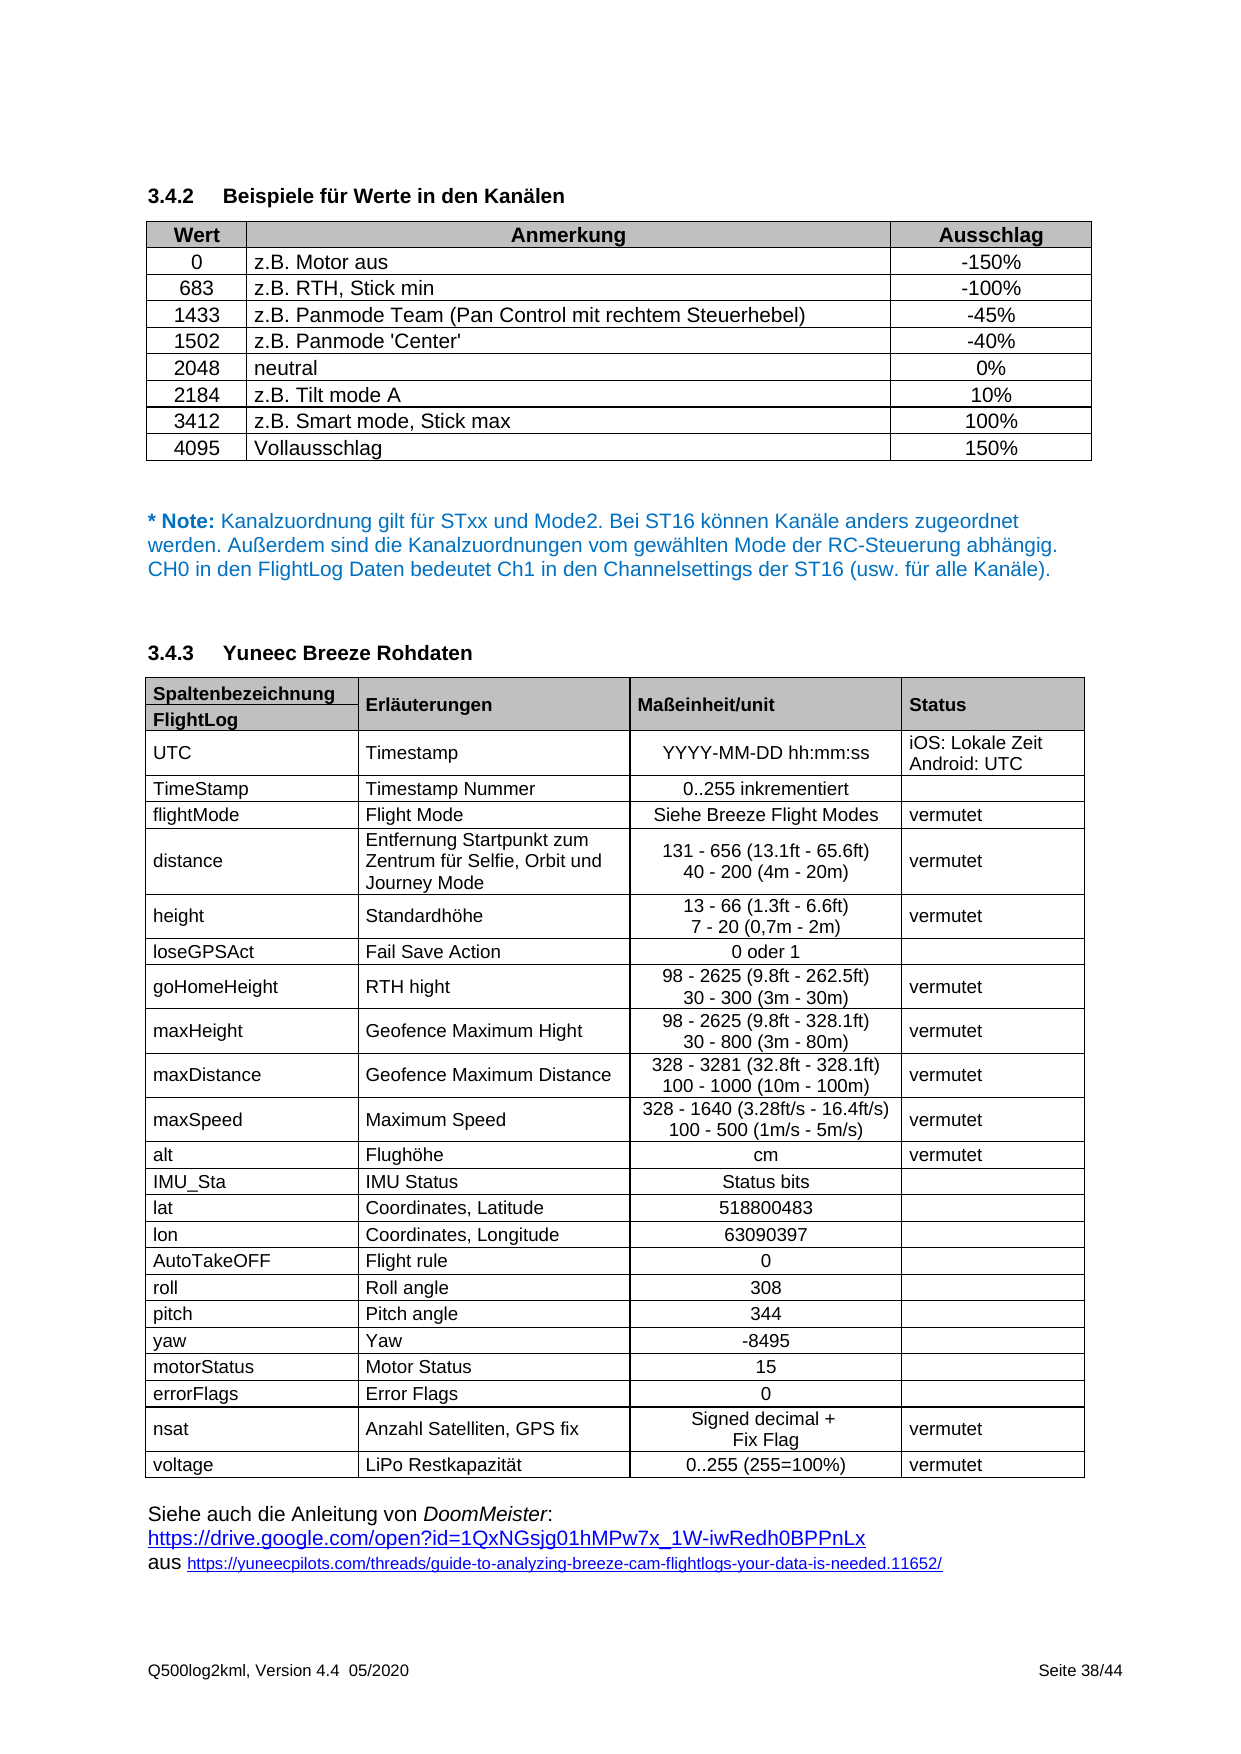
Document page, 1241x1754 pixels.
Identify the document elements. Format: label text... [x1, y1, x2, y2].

table_cell [902, 1354, 1084, 1380]
table_cell 0..255 inkrementiert [631, 776, 901, 801]
table_cell YYYY-MM-DD hh:mm:ss [631, 731, 901, 774]
table_cell voltage [146, 1452, 358, 1477]
table_cell 0 [631, 1248, 901, 1274]
table_cell AutoTakeOFF [146, 1248, 358, 1274]
table_cell Entfernung Startpunkt zum Zentrum für Selfie, Orbit und Journey Mode [359, 829, 629, 893]
table_cell goHomeHeight [146, 965, 358, 1008]
table_cell TimeStamp [146, 776, 358, 801]
table_cell vermutet [902, 1408, 1084, 1451]
table_cell 63090397 [631, 1222, 901, 1247]
table_cell vermutet [902, 1142, 1084, 1167]
table_header Wert [147, 222, 246, 247]
subtitle Beispiele für Werte in den Kanälen [148, 184, 1093, 208]
table_cell 1433 [147, 301, 246, 327]
table_cell maxHeight [146, 1009, 358, 1052]
text CH0 in den FlightLog Daten bedeutet Ch1 in den Channelsettings der ST16 (usw. für alle Kanäle). [148, 556, 1093, 580]
table_cell z.B. Motor aus [247, 248, 890, 274]
text https://drive.google.com/open?id=1QxNGsjg01hMPw7x_1W-iwRedh0BPPnLx [148, 1526, 1093, 1550]
text Siehe auch die Anleitung von DoomMeister: [148, 1502, 1093, 1526]
table_header Status [902, 678, 1084, 730]
table_header Erläuterungen [359, 678, 629, 730]
table_cell [902, 1222, 1084, 1247]
table_cell Maximum Speed [359, 1098, 629, 1141]
table_cell 2184 [147, 381, 246, 406]
table_cell alt [146, 1142, 358, 1167]
table_cell -8495 [631, 1328, 901, 1353]
table_cell Standardhöhe [359, 895, 629, 938]
table_cell 0% [891, 354, 1091, 380]
table_cell -150% [891, 248, 1091, 274]
table_cell vermutet [902, 1009, 1084, 1052]
table_cell Anzahl Satelliten, GPS fix [359, 1408, 629, 1451]
table_cell -100% [891, 275, 1091, 300]
table_cell -40% [891, 328, 1091, 353]
table_cell Flight Mode [359, 802, 629, 828]
table_cell vermutet [902, 1098, 1084, 1141]
table_cell FlightLog [146, 705, 358, 730]
table_cell [902, 939, 1084, 964]
table_cell [902, 1328, 1084, 1353]
table_cell 10% [891, 381, 1091, 406]
table_cell Geofence Maximum Distance [359, 1054, 629, 1097]
table_cell 683 [147, 275, 246, 300]
table_cell Fail Save Action [359, 939, 629, 964]
table_cell 3412 [147, 408, 246, 433]
table_cell Status bits [631, 1169, 901, 1194]
table_cell z.B. Panmode Team (Pan Control mit rechtem Steuerhebel) [247, 301, 890, 327]
table_cell lat [146, 1195, 358, 1221]
table_cell z.B. Tilt mode A [247, 381, 890, 406]
table_cell vermutet [902, 1054, 1084, 1097]
table_cell 98 - 2625 (9.8ft - 328.1ft) 30 - 800 (3m - 80m) [631, 1009, 901, 1052]
table_cell UTC [146, 731, 358, 774]
table_cell 0..255 (255=100%) [631, 1452, 901, 1477]
table_cell 518800483 [631, 1195, 901, 1221]
table_cell Signed decimal + Fix Flag [631, 1408, 901, 1451]
table_cell Geofence Maximum Hight [359, 1009, 629, 1052]
table_cell roll [146, 1275, 358, 1300]
table_cell 13 - 66 (1.3ft - 6.6ft) 7 - 20 (0,7m - 2m) [631, 895, 901, 938]
table_cell 344 [631, 1301, 901, 1327]
table_cell 4095 [147, 434, 246, 459]
table_cell IMU Status [359, 1169, 629, 1194]
table_cell RTH hight [359, 965, 629, 1008]
table_cell Timestamp [359, 731, 629, 774]
table_cell pitch [146, 1301, 358, 1327]
table_cell z.B. Panmode 'Center' [247, 328, 890, 353]
table_cell vermutet [902, 802, 1084, 828]
table_cell z.B. Smart mode, Stick max [247, 408, 890, 433]
table_cell Motor Status [359, 1354, 629, 1380]
table_cell z.B. RTH, Stick min [247, 275, 890, 300]
table_cell yaw [146, 1328, 358, 1353]
table_cell height [146, 895, 358, 938]
table_cell Vollausschlag [247, 434, 890, 459]
table_cell cm [631, 1142, 901, 1167]
table_cell vermutet [902, 895, 1084, 938]
table_cell loseGPSAct [146, 939, 358, 964]
table_cell 1502 [147, 328, 246, 353]
table_cell -45% [891, 301, 1091, 327]
table_cell [902, 1248, 1084, 1274]
table_cell vermutet [902, 829, 1084, 893]
table_header Spaltenbezeichnung [146, 678, 358, 704]
subtitle Yuneec Breeze Rohdaten [148, 641, 1093, 665]
table_header Maßeinheit/unit [631, 678, 901, 730]
table_cell errorFlags [146, 1381, 358, 1406]
table_cell 100% [891, 408, 1091, 433]
table_cell LiPo Restkapazität [359, 1452, 629, 1477]
table_cell neutral [247, 354, 890, 380]
table_cell Siehe Breeze Flight Modes [631, 802, 901, 828]
table_cell distance [146, 829, 358, 893]
table_cell 131 - 656 (13.1ft - 65.6ft) 40 - 200 (4m - 20m) [631, 829, 901, 893]
table_cell maxDistance [146, 1054, 358, 1097]
table_cell 0 [147, 248, 246, 274]
table_cell iOS: Lokale Zeit Android: UTC [902, 731, 1084, 774]
table_cell flightMode [146, 802, 358, 828]
table_cell Timestamp Nummer [359, 776, 629, 801]
table_cell Coordinates, Latitude [359, 1195, 629, 1221]
table_cell 328 - 3281 (32.8ft - 328.1ft) 100 - 1000 (10m - 100m) [631, 1054, 901, 1097]
table_cell 308 [631, 1275, 901, 1300]
table_cell Coordinates, Longitude [359, 1222, 629, 1247]
table_cell 0 [631, 1381, 901, 1406]
table_header Ausschlag [891, 222, 1091, 247]
table_cell 150% [891, 434, 1091, 459]
table_cell [902, 1301, 1084, 1327]
table_cell Error Flags [359, 1381, 629, 1406]
text * Note: Kanalzuordnung gilt für STxx und Mode2. Bei ST16 können Kanäle anders zugeordnet werden. Außerdem sind die Kanalzuordnungen vom gewählten Mode der RC-Steuerung abhängig. [148, 508, 1093, 556]
table_cell Pitch angle [359, 1301, 629, 1327]
table_cell 328 - 1640 (3.28ft/s - 16.4ft/s) 100 - 500 (1m/s - 5m/s) [631, 1098, 901, 1141]
table_cell motorStatus [146, 1354, 358, 1380]
table_cell vermutet [902, 1452, 1084, 1477]
table_cell 98 - 2625 (9.8ft - 262.5ft) 30 - 300 (3m - 30m) [631, 965, 901, 1008]
table_cell [902, 1195, 1084, 1221]
table_cell 0 oder 1 [631, 939, 901, 964]
table_cell vermutet [902, 965, 1084, 1008]
table_cell Flight rule [359, 1248, 629, 1274]
table_cell Yaw [359, 1328, 629, 1353]
table_cell IMU_Sta [146, 1169, 358, 1194]
table_cell [902, 1381, 1084, 1406]
table_cell 2048 [147, 354, 246, 380]
table_cell Roll angle [359, 1275, 629, 1300]
table_cell [902, 776, 1084, 801]
table_cell lon [146, 1222, 358, 1247]
table_cell [902, 1275, 1084, 1300]
table_header Anmerkung [247, 222, 890, 247]
text aus https://yuneecpilots.com/threads/guide-to-analyzing-breeze-cam-flightlogs-your-data-is-needed.11652/ [148, 1550, 1093, 1574]
table_cell [902, 1169, 1084, 1194]
table_cell Flughöhe [359, 1142, 629, 1167]
table_cell 15 [631, 1354, 901, 1380]
table_cell maxSpeed [146, 1098, 358, 1141]
table_cell nsat [146, 1408, 358, 1451]
